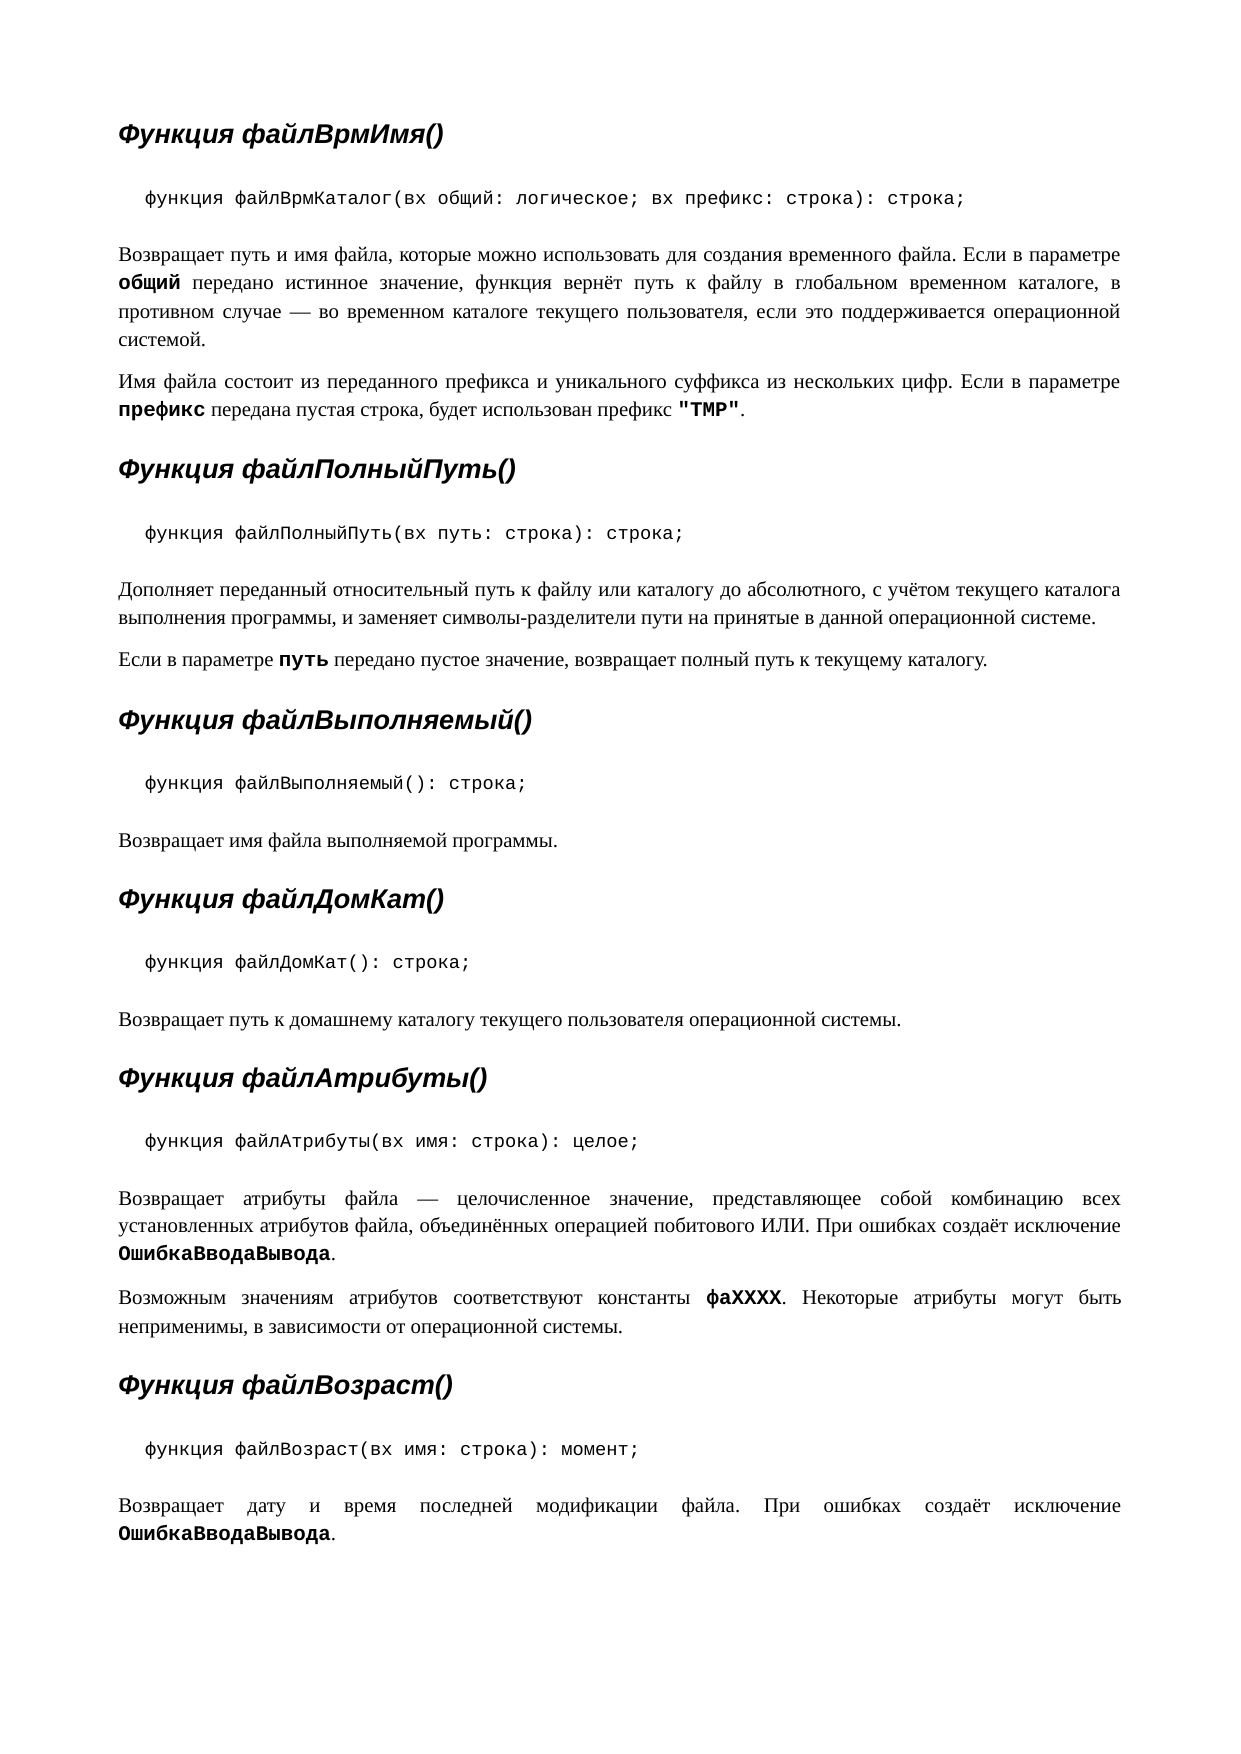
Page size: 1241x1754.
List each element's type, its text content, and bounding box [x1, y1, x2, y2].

text Возвращает дату и время последней модификации файла. При ошибках создаёт исключение ОшибкаВводаВывода. [118, 1493, 1122, 1547]
text Возвращает путь к домашнему каталогу текущего пользователя операционной системы. [118, 1007, 1122, 1031]
text функция файлВозраст(вх имя: строка): момент; [136, 1431, 1104, 1469]
text функция файлВыполняемый(): строка; [136, 765, 1104, 804]
text Возвращает атрибуты файла — целочисленное значение, представляющее собой комбинацию всех установленных атрибутов файла, объединённых операцией побитового ИЛИ. При ошибках создаёт исключение ОшибкаВводаВывода. [118, 1186, 1122, 1267]
subtitle Функция файлАтрибуты() [118, 1062, 1122, 1093]
text Если в параметре путь передано пустое значение, возвращает полный путь к текущему каталогу. [118, 647, 1122, 673]
subtitle Функция файлВозраст() [118, 1369, 1122, 1400]
text Возвращает путь и имя файла, которые можно использовать для создания временного файла. Если в параметре общий передано истинное значение, функция вернёт путь к файлу в глобальном временном каталоге, в противном случае — во временном каталоге текущего пользователя, если это поддерживается операционной системой. [118, 242, 1122, 351]
text Дополняет переданный относительный путь к файлу или каталогу до абсолютного, с учётом текущего каталога выполнения программы, и заменяет символы-разделители пути на принятые в данной операционной системе. [118, 577, 1122, 629]
text Возможным значениям атрибутов соответствуют константы фаХХХХ. Некоторые атрибуты могут быть неприменимы, в зависимости от операционной системы. [118, 1285, 1122, 1338]
subtitle Функция файлВыполняемый() [118, 704, 1122, 735]
text Имя файла состоит из переданного префикса и уникального суффикса из нескольких цифр. Если в параметре префикс передана пустая строка, будет использован префикс "TMP". [118, 369, 1122, 422]
text Возвращает имя файла выполняемой программы. [118, 828, 1122, 852]
subtitle Функция файлДомКат() [118, 883, 1122, 914]
text функция файлАтрибуты(вх имя: строка): целое; [136, 1123, 1104, 1162]
subtitle Функция файлВрмИмя() [118, 118, 1122, 149]
text функция файлВрмКаталог(вх общий: логическое; вх префикс: строка): строка; [136, 179, 1104, 218]
text функция файлПолныйПуть(вх путь: строка): строка; [136, 515, 1104, 554]
subtitle Функция файлПолныйПуть() [118, 453, 1122, 484]
text функция файлДомКат(): строка; [136, 944, 1104, 983]
